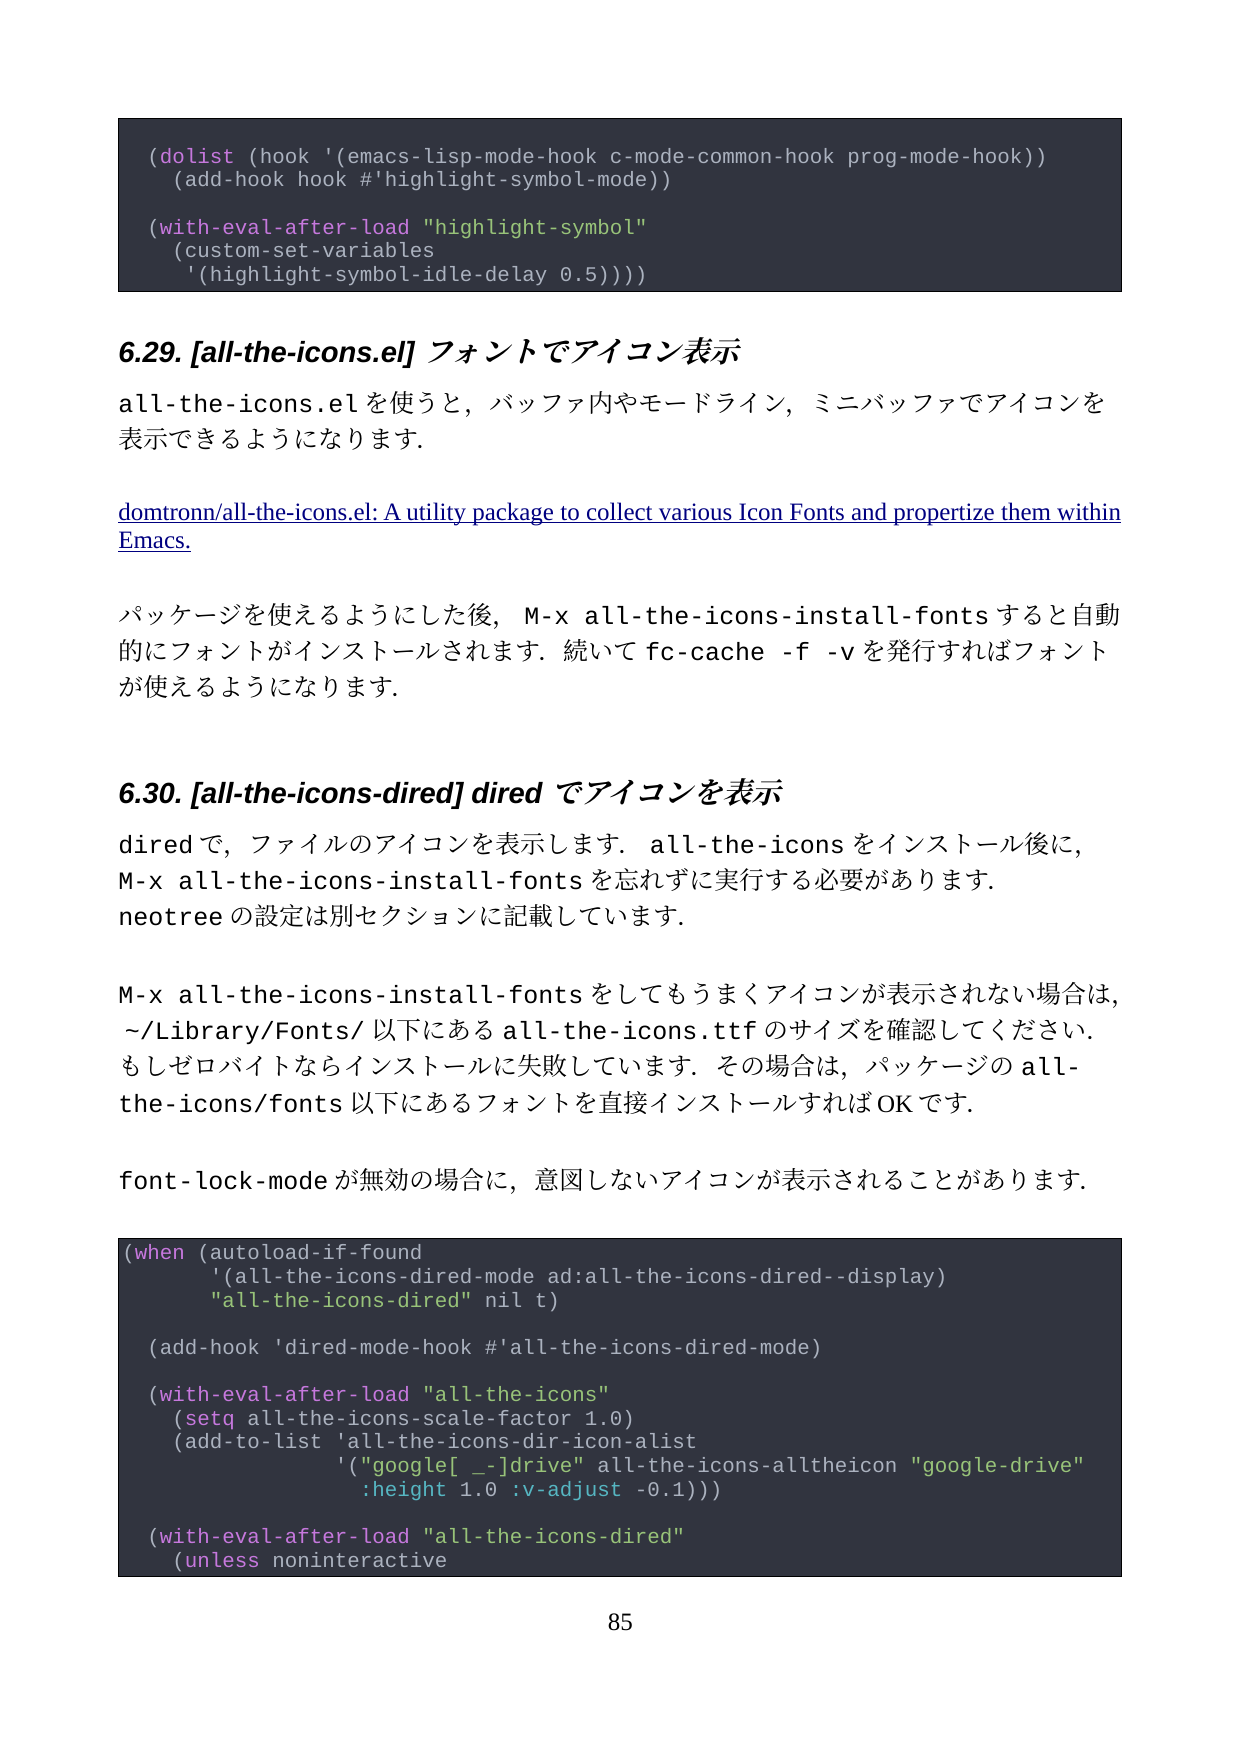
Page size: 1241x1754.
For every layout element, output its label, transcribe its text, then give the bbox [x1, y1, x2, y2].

text (add-to-list 'all-the-icons-dir-icon-alist [119, 1427, 1121, 1451]
text font-lock-mode が無効の場合に，意図しないアイコンが表示されることがあります． [118, 1161, 1122, 1226]
text (dolist (hook '(emacs-lisp-mode-hook c-mode-common-hook prog-mode-hook)) [119, 142, 1121, 165]
text domtronn/all-the-icons.el: A utility package to collect various Icon Fonts and propertize them within Emacs. [118, 497, 1122, 583]
text パッケージを使えるようにした後， M-x all-the-icons-install-fonts すると自動的にフォントがインストールされます．続いて fc-cache -f -v を発行すればフォントが使えるようになります． [118, 596, 1122, 733]
text (with-eval-after-load "all-the-icons-dired" [119, 1522, 1121, 1546]
text '("google[ _-]drive" all-the-icons-alltheicon "google-drive" [119, 1451, 1121, 1475]
subtitle [all-the-icons-dired] dired でアイコンを表示 [118, 770, 1122, 812]
text all-the-icons.el を使うと，バッファ内やモードライン，ミニバッファでアイコンを表示できるようになります． [118, 383, 1122, 484]
text :height 1.0 :v-adjust -0.1))) [119, 1475, 1121, 1498]
text M-x all-the-icons-install-fonts をしてもうまくアイコンが表示されない場合は， ~/Library/Fonts/ 以下にある all-the-icons.ttf のサイズを確認してください．もしゼロバイトならインストールに失敗しています．その場合は，パッケージの all-the-icons/fonts 以下にあるフォントを直接インストールすればOKです． [118, 974, 1122, 1148]
subtitle [all-the-icons.el] フォントでアイコン表示 [118, 329, 1122, 371]
text (with-eval-after-load "highlight-symbol" [119, 213, 1121, 236]
text '(highlight-symbol-idle-delay 0.5)))) [119, 260, 1121, 291]
text (custom-set-variables [119, 236, 1121, 260]
text "all-the-icons-dired" nil t) [119, 1286, 1121, 1309]
text (setq all-the-icons-scale-factor 1.0) [119, 1404, 1121, 1427]
text (add-hook hook #'highlight-symbol-mode)) [119, 165, 1121, 189]
text (unless noninteractive [119, 1546, 1121, 1576]
text (add-hook 'dired-mode-hook #'all-the-icons-dired-mode) [119, 1333, 1121, 1357]
text dired で，ファイルのアイコンを表示します． all-the-icons をインストール後に， M-x all-the-icons-install-fonts を忘れずに実行する必要があります． neotree の設定は別セクションに記載しています． [118, 824, 1122, 962]
text (when (autoload-if-found [119, 1239, 1121, 1262]
text (with-eval-after-load "all-the-icons" [119, 1380, 1121, 1404]
text '(all-the-icons-dired-mode ad:all-the-icons-dired--display) [119, 1262, 1121, 1286]
